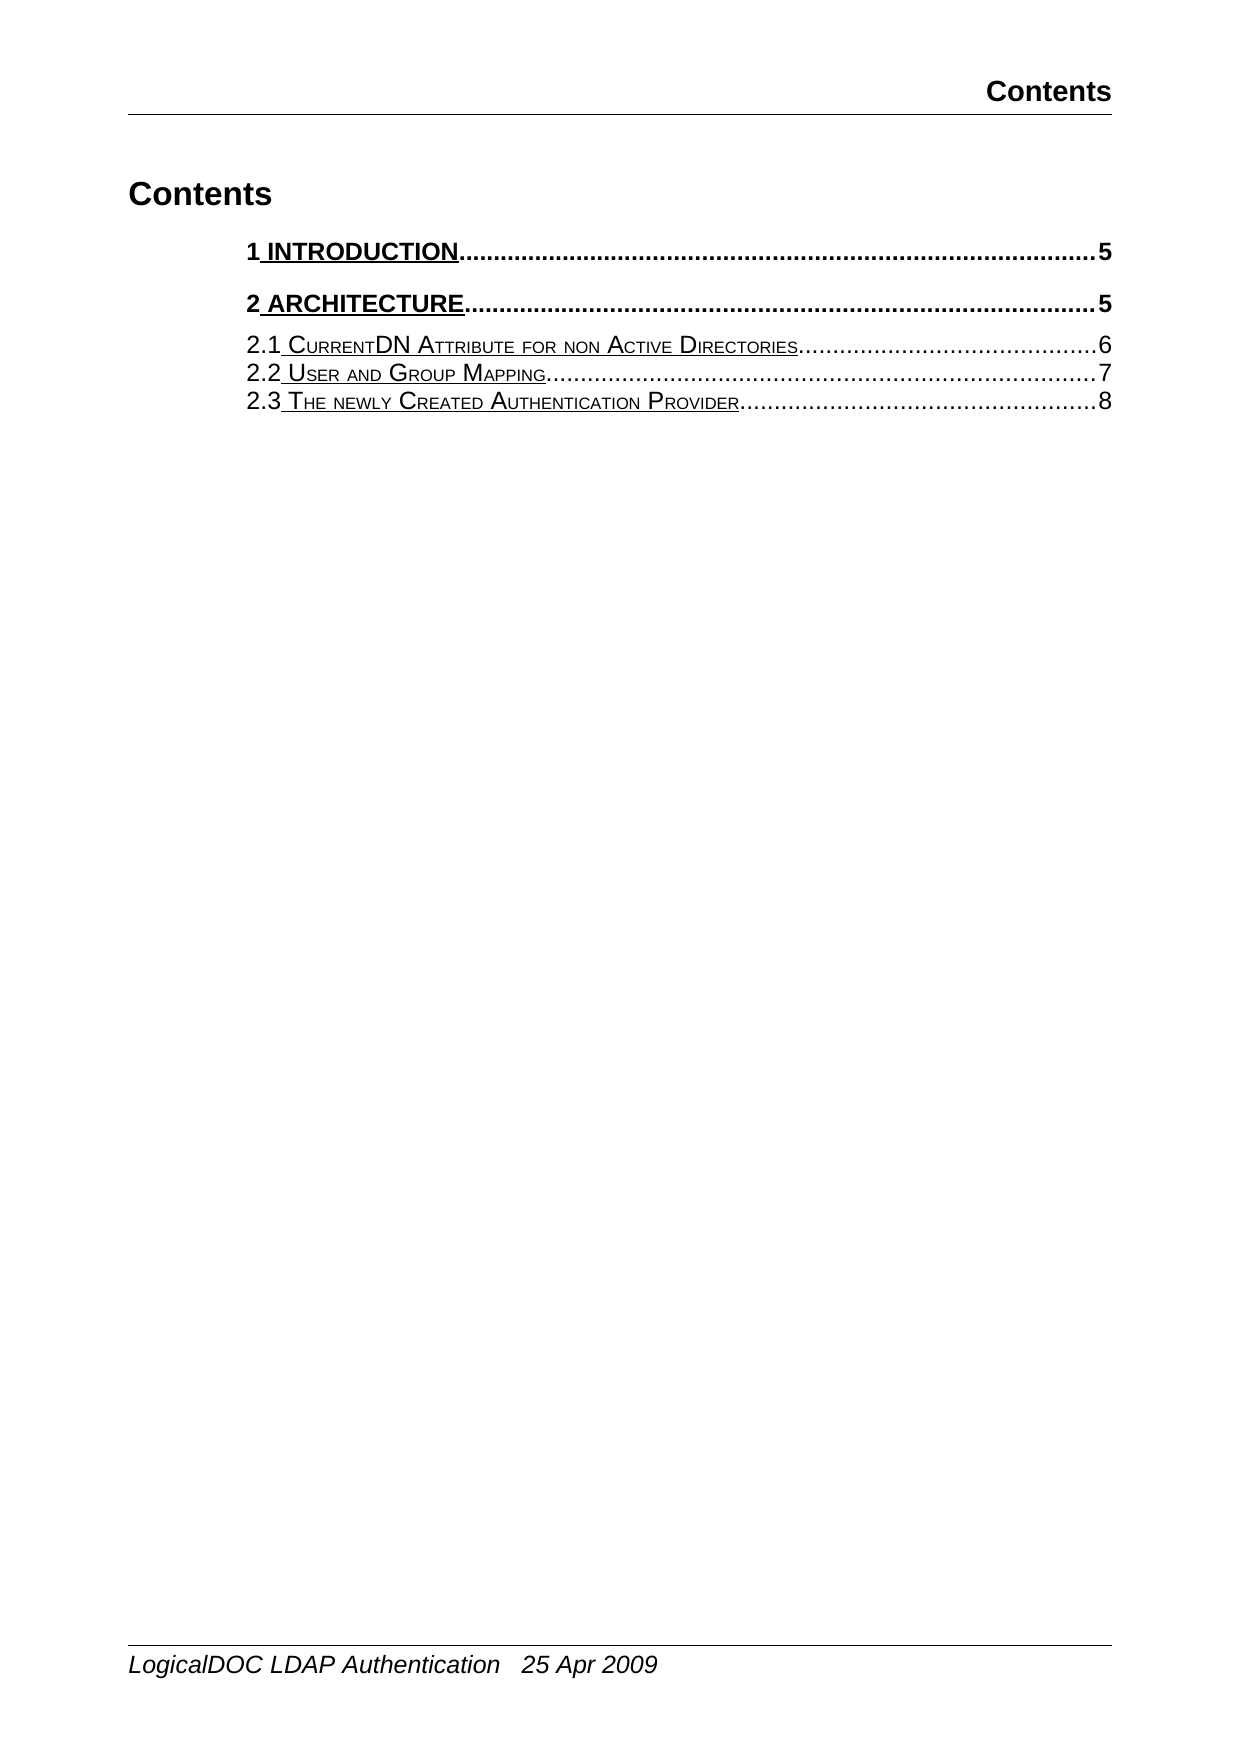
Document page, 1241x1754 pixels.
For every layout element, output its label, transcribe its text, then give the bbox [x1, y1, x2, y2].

text 2.1 CurrentDN Attribute for non Active Directories 6 [246, 331, 1112, 358]
text 2.2 User and Group Mapping 7 [246, 358, 1112, 386]
subtitle Contents [128, 175, 1112, 212]
text 1 Introduction 5 [246, 237, 1112, 265]
text 2 Architecture 5 [246, 290, 1112, 318]
text 2.3 The newly Created Authentication Provider 8 [246, 386, 1112, 414]
